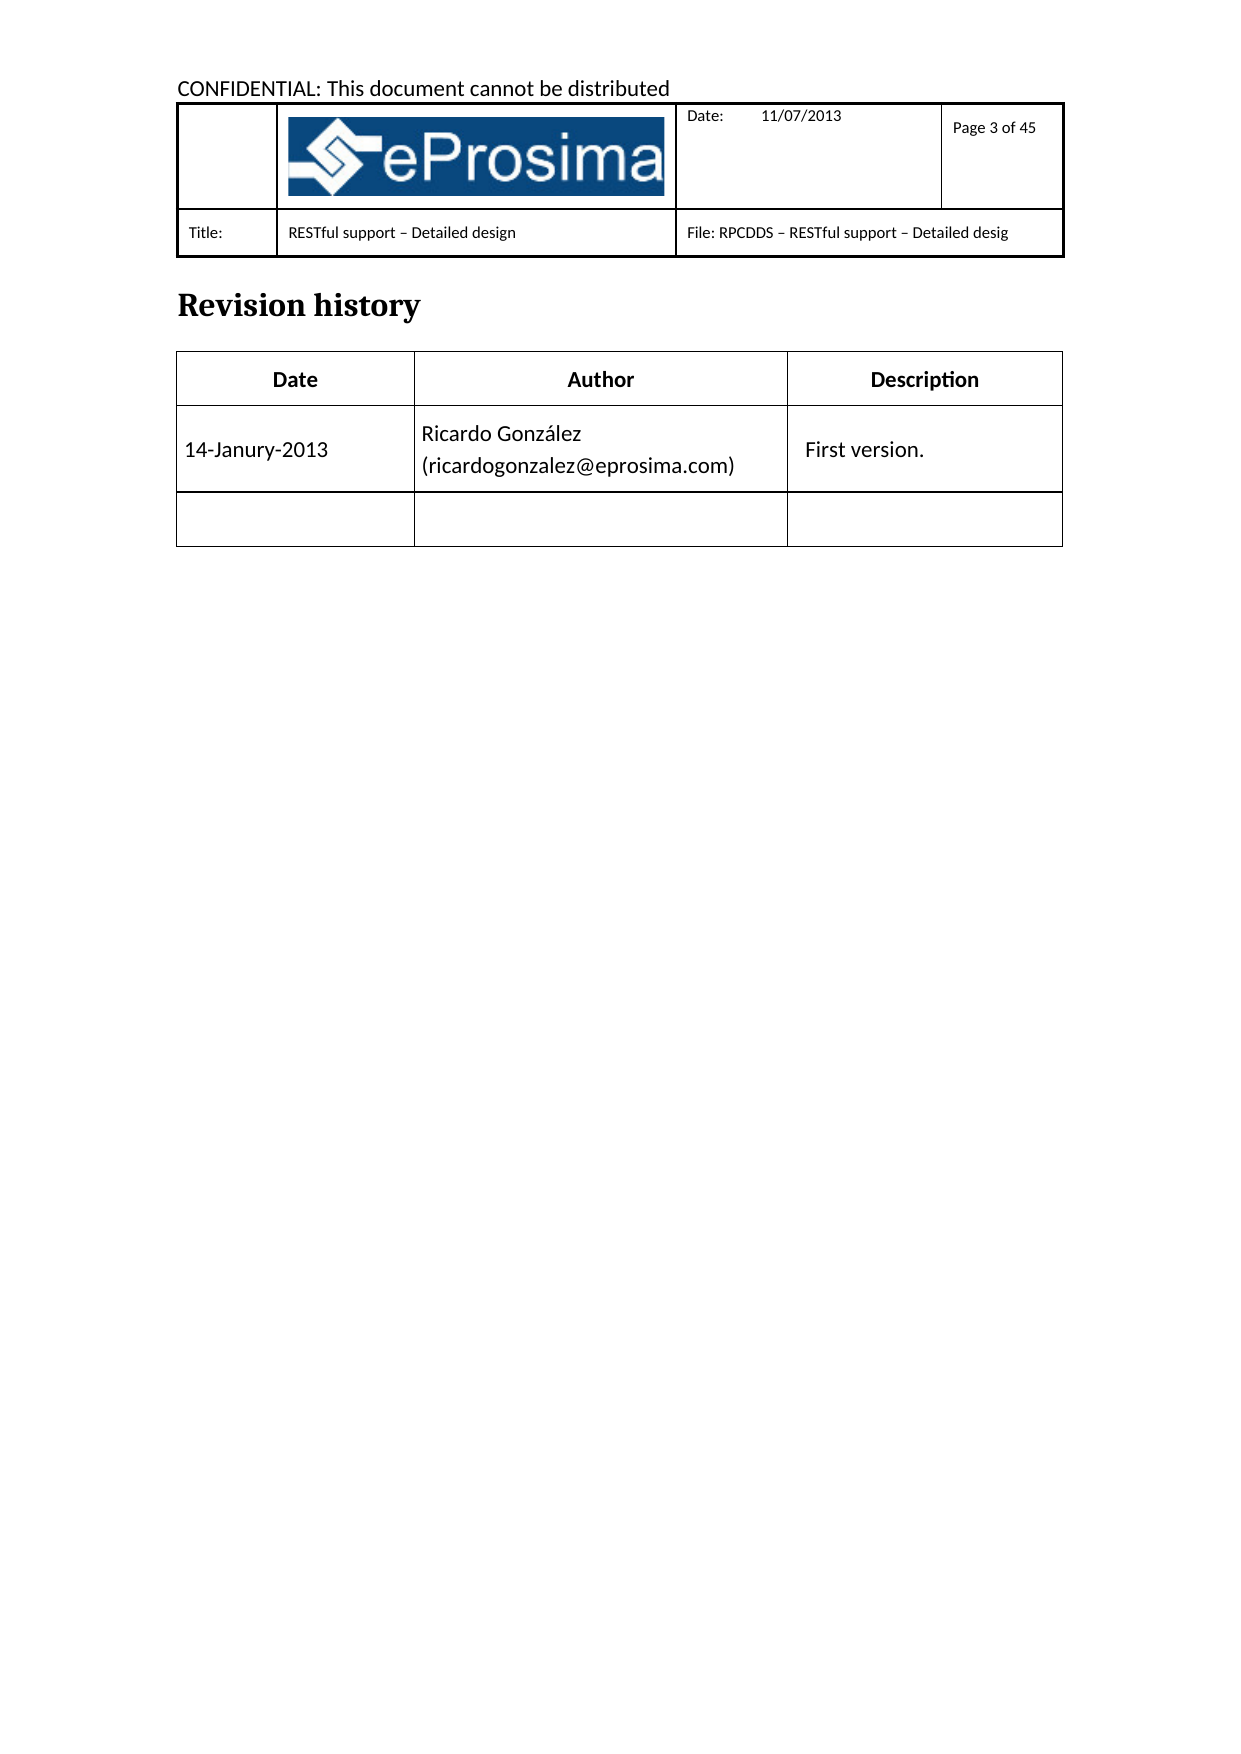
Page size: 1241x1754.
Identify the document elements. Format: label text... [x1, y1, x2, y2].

picture [288, 117, 665, 196]
table_cell 14-Janury-2013 [177, 406, 414, 491]
table_cell [788, 493, 1062, 546]
table_header Date [177, 352, 414, 405]
table_cell [415, 493, 787, 546]
table_header Description [788, 352, 1062, 405]
table_cell [177, 493, 414, 546]
table_cell Ricardo González (ricardogonzalez@eprosima.com) [415, 406, 787, 491]
table_header Author [415, 352, 787, 405]
table_cell First version. [788, 406, 1062, 491]
subtitle Revision history [177, 286, 1063, 324]
